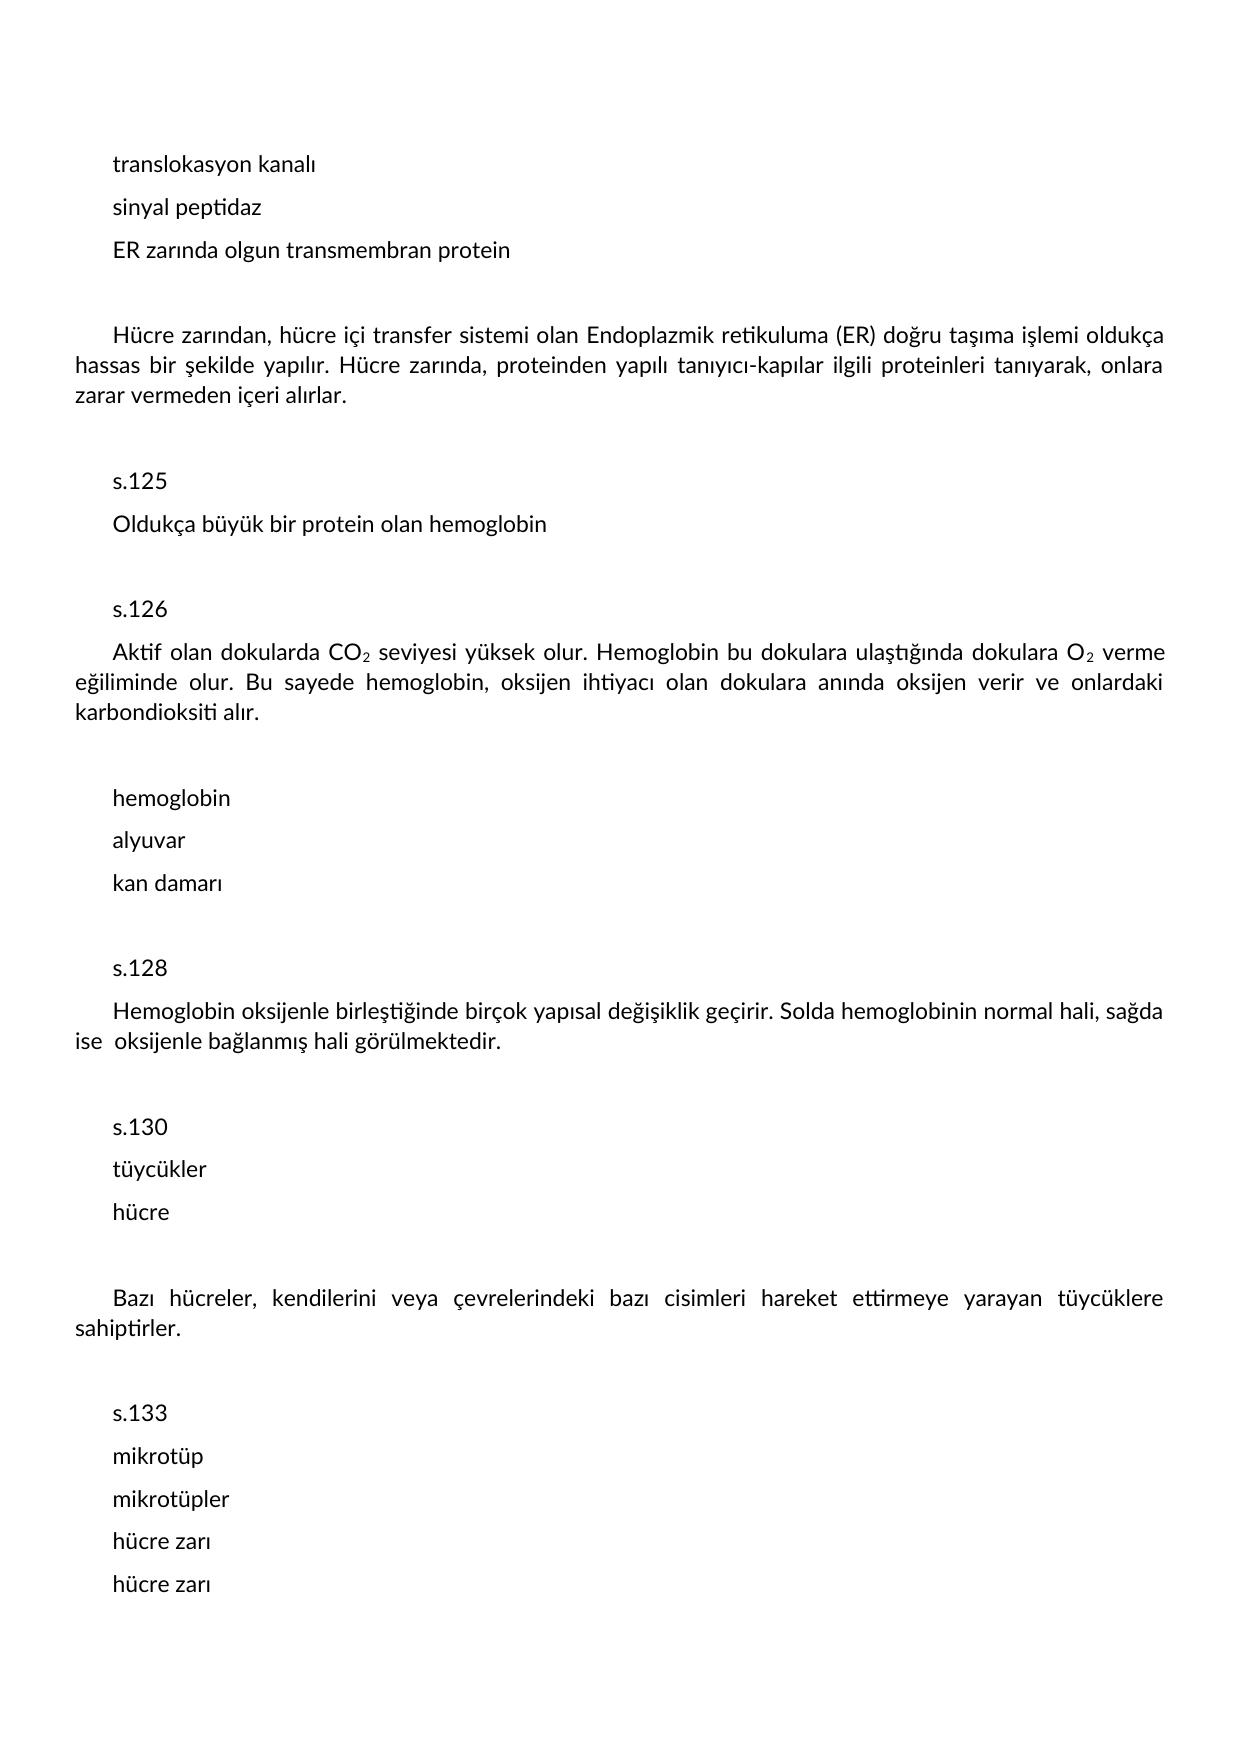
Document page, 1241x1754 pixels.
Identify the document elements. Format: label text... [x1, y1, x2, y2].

text hücre zarı [75, 1570, 1165, 1597]
text Aktif olan dokularda CO2 seviyesi yüksek olur. Hemoglobin bu dokulara ulaştığında dokulara O2 verme eğiliminde olur. Bu sayede hemoglobin, oksijen ihtiyacı olan dokulara anında oksijen verir ve onlardaki karbondioksiti alır. [75, 637, 1165, 725]
text hücre zarı [75, 1527, 1165, 1554]
text Hemoglobin oksijenle birleştiğinde birçok yapısal değişiklik geçirir. Solda hemoglobinin normal hali, sağda ise oksijenle bağlanmış hali görülmektedir. [75, 997, 1165, 1054]
text s.128 [75, 954, 1165, 982]
text mikrotüp [75, 1442, 1165, 1469]
text Hücre zarından, hücre içi transfer sistemi olan Endoplazmik retikuluma (ER) doğru taşıma işlemi oldukça hassas bir şekilde yapılır. Hücre zarında, proteinden yapılı tanıyıcı-kapılar ilgili proteinleri tanıyarak, onlara zarar vermeden içeri alırlar. [75, 321, 1165, 409]
text Bazı hücreler, kendilerini veya çevrelerindeki bazı cisimleri hareket ettirmeye yarayan tüycüklere sahiptirler. [75, 1283, 1165, 1341]
text tüycükler [75, 1155, 1165, 1183]
text mikrotüpler [75, 1484, 1165, 1512]
text Oldukça büyük bir protein olan hemoglobin [75, 509, 1165, 537]
text s.133 [75, 1399, 1165, 1426]
text hücre [75, 1198, 1165, 1225]
text translokasyon kanalı [75, 150, 1165, 177]
text ER zarında olgun transmembran protein [75, 235, 1165, 263]
text s.126 [75, 595, 1165, 622]
text kan damarı [75, 869, 1165, 896]
text alyuvar [75, 826, 1165, 853]
text s.125 [75, 467, 1165, 494]
text sinyal peptidaz [75, 193, 1165, 220]
text s.130 [75, 1112, 1165, 1140]
text hemoglobin [75, 783, 1165, 811]
